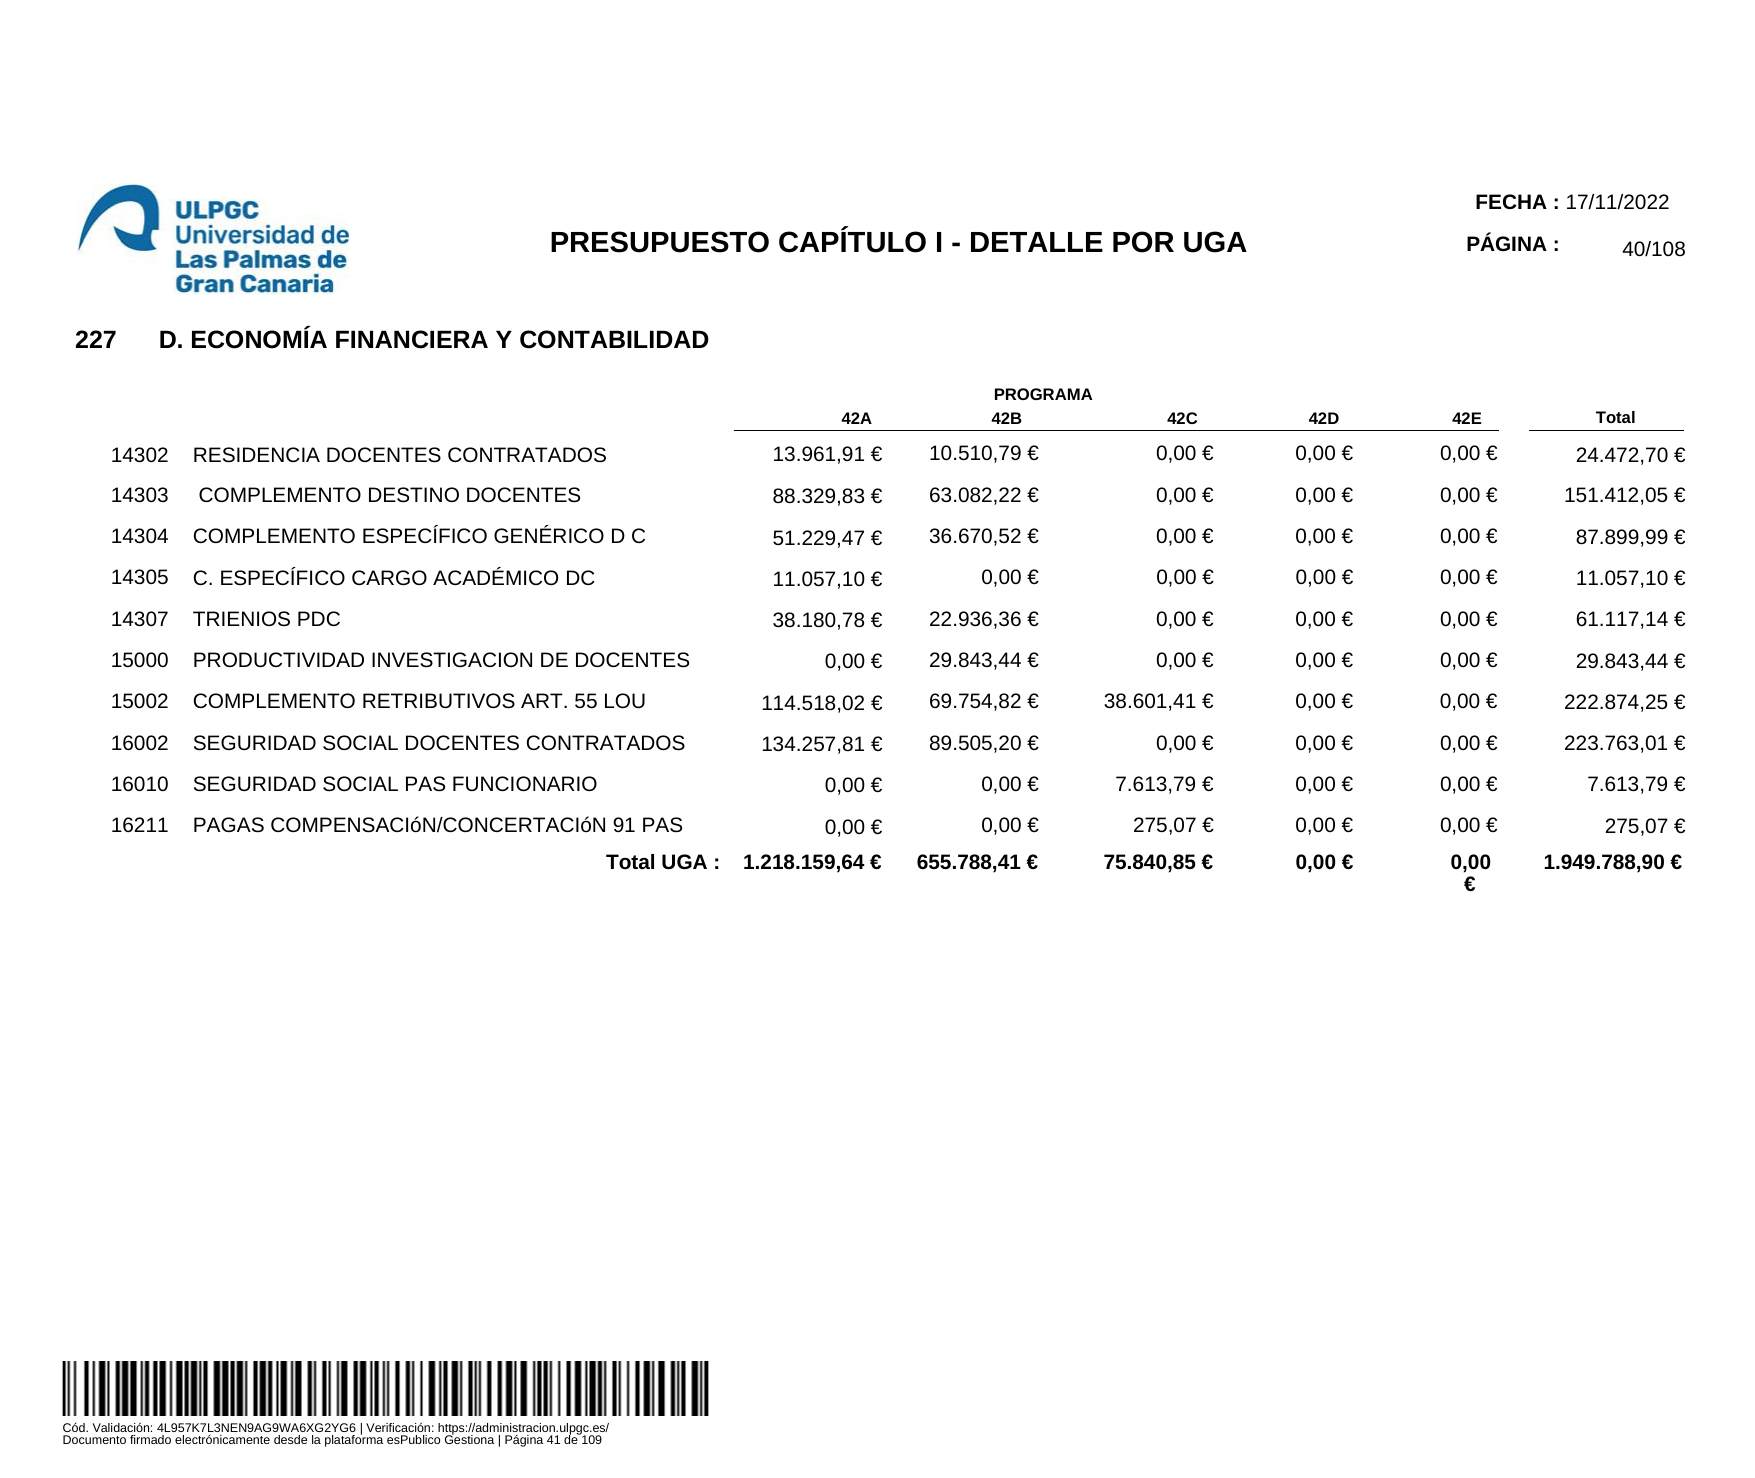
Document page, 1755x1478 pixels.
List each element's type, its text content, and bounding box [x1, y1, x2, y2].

table_cell 0,00 € [1098, 431, 1254, 475]
table_cell 11.057,10 € [734, 558, 899, 599]
table_cell 89.505,20 € [900, 723, 1098, 764]
table_cell 29.843,44 € [1529, 640, 1684, 681]
table_cell 0,00 € [900, 558, 1098, 599]
table_header [734, 326, 1684, 369]
table_cell TRIENIOS PDC [187, 599, 733, 640]
table_cell Total UGA : [187, 846, 733, 896]
table_cell 75.840,85 € [1098, 846, 1254, 896]
table_cell 0,00 € [1254, 805, 1396, 846]
table_cell 14305 [70, 558, 187, 599]
table_cell 42C [1098, 370, 1254, 430]
table_cell 0,00 € [1254, 516, 1396, 558]
table_cell 16211 [70, 805, 187, 846]
table_cell 0,00 € [1396, 640, 1499, 681]
table_cell PRODUCTIVIDAD INVESTIGACION DE DOCENTES [187, 640, 733, 681]
table_cell 7.613,79 € [1529, 764, 1684, 805]
table_cell [1499, 681, 1529, 723]
table_cell 14304 [70, 516, 187, 558]
table_cell [187, 370, 733, 430]
table_cell 87.899,99 € [1529, 516, 1684, 558]
table_cell Total [1529, 370, 1684, 430]
table_cell 0,00 € [1254, 599, 1396, 640]
table_cell 16002 [70, 723, 187, 764]
table_cell 0,00 € [900, 764, 1098, 805]
table_cell 0,00 € [1098, 599, 1254, 640]
table_cell 0,00 € [1396, 681, 1499, 723]
table_cell 63.082,22 € [900, 475, 1098, 516]
table_cell PAGAS COMPENSACIóN/CONCERTACIóN 91 PAS [187, 805, 733, 846]
table_cell 0,00 € [1254, 723, 1396, 764]
table_cell 38.601,41 € [1098, 681, 1254, 723]
table_cell [1499, 430, 1529, 475]
table_cell [1499, 558, 1529, 599]
table_cell 10.510,79 € [900, 431, 1098, 475]
table_cell 0,00 € [1098, 723, 1254, 764]
table_cell PROGRAMA 42B [900, 370, 1098, 430]
table_cell [1499, 764, 1529, 805]
table_cell SEGURIDAD SOCIAL PAS FUNCIONARIO [187, 764, 733, 805]
table_cell [1499, 516, 1529, 558]
table_cell COMPLEMENTO DESTINO DOCENTES [187, 475, 733, 516]
table_cell 0,00 € [1254, 558, 1396, 599]
table_cell 0,00 € [734, 805, 899, 846]
table_cell SEGURIDAD SOCIAL DOCENTES CONTRATADOS [187, 723, 733, 764]
table_cell 69.754,82 € [900, 681, 1098, 723]
table_cell [1499, 723, 1529, 764]
table_cell 1.949.788,90 € [1529, 846, 1684, 896]
table_cell 51.229,47 € [734, 516, 899, 558]
table_cell 0,00 € [1396, 764, 1499, 805]
table_cell C. ESPECÍFICO CARGO ACADÉMICO DC [187, 558, 733, 599]
table_cell 0,00 € [1396, 431, 1499, 475]
table_cell 0,00 € [1396, 558, 1499, 599]
table_cell 42D [1254, 370, 1396, 430]
table_cell [70, 846, 187, 896]
table_cell 7.613,79 € [1098, 764, 1254, 805]
table_cell 0,00 € [1254, 431, 1396, 475]
table_cell [1499, 599, 1529, 640]
table_cell 0,00 € [1098, 640, 1254, 681]
table_header 227 D. [70, 326, 187, 369]
table_cell RESIDENCIA DOCENTES CONTRATADOS [187, 430, 733, 475]
table_cell 655.788,41 € [900, 846, 1098, 896]
table_cell [70, 370, 187, 430]
table_cell 0,00 € [734, 640, 899, 681]
table_cell 222.874,25 € [1529, 681, 1684, 723]
table_cell [1499, 370, 1529, 430]
table_cell 0,00 € [1254, 640, 1396, 681]
table_cell 42E [1396, 370, 1499, 430]
table_cell 61.117,14 € [1529, 599, 1684, 640]
table_cell 16010 [70, 764, 187, 805]
table_cell 223.763,01 € [1529, 723, 1684, 764]
table_cell 0,00 € [1098, 516, 1254, 558]
table_cell 22.936,36 € [900, 599, 1098, 640]
table_cell 42A [734, 370, 899, 430]
table_cell 0,00 € [734, 764, 899, 805]
table_cell [1499, 805, 1529, 846]
table_cell 275,07 € [1098, 805, 1254, 846]
table_header ECONOMÍA FINANCIERA Y CONTABILIDAD [187, 326, 733, 369]
table_cell 24.472,70 € [1529, 431, 1684, 475]
table_cell 0,00 € [1098, 558, 1254, 599]
table_cell COMPLEMENTO ESPECÍFICO GENÉRICO D C [187, 516, 733, 558]
table_cell 14303 [70, 475, 187, 516]
table_cell 0,00 € [1396, 846, 1499, 896]
table_cell 29.843,44 € [900, 640, 1098, 681]
table_cell 0,00 € [1254, 475, 1396, 516]
table_cell 0,00 € [1396, 475, 1499, 516]
table_cell 114.518,02 € [734, 681, 899, 723]
table_cell 0,00 € [1098, 475, 1254, 516]
table_cell 11.057,10 € [1529, 558, 1684, 599]
table_cell [1499, 475, 1529, 516]
table_cell 0,00 € [1254, 764, 1396, 805]
table_cell 0,00 € [1396, 599, 1499, 640]
table_cell 0,00 € [1396, 723, 1499, 764]
table_cell 151.412,05 € [1529, 475, 1684, 516]
table_cell 0,00 € [1254, 846, 1396, 896]
table_cell 134.257,81 € [734, 723, 899, 764]
table_cell [1499, 846, 1529, 896]
table_cell 0,00 € [1396, 805, 1499, 846]
table_cell 13.961,91 € [734, 431, 899, 475]
table_cell 88.329,83 € [734, 475, 899, 516]
table_cell 15002 [70, 681, 187, 723]
table_cell 0,00 € [1396, 516, 1499, 558]
table_cell 275,07 € [1529, 805, 1684, 846]
table_cell COMPLEMENTO RETRIBUTIVOS ART. 55 LOU [187, 681, 733, 723]
table_cell 14302 [70, 430, 187, 475]
table_cell 36.670,52 € [900, 516, 1098, 558]
table_cell 0,00 € [1254, 681, 1396, 723]
table_cell [1499, 640, 1529, 681]
table_cell 1.218.159,64 € [734, 846, 899, 896]
table_cell 15000 [70, 640, 187, 681]
table_cell 38.180,78 € [734, 599, 899, 640]
table_cell 14307 [70, 599, 187, 640]
table_cell 0,00 € [900, 805, 1098, 846]
